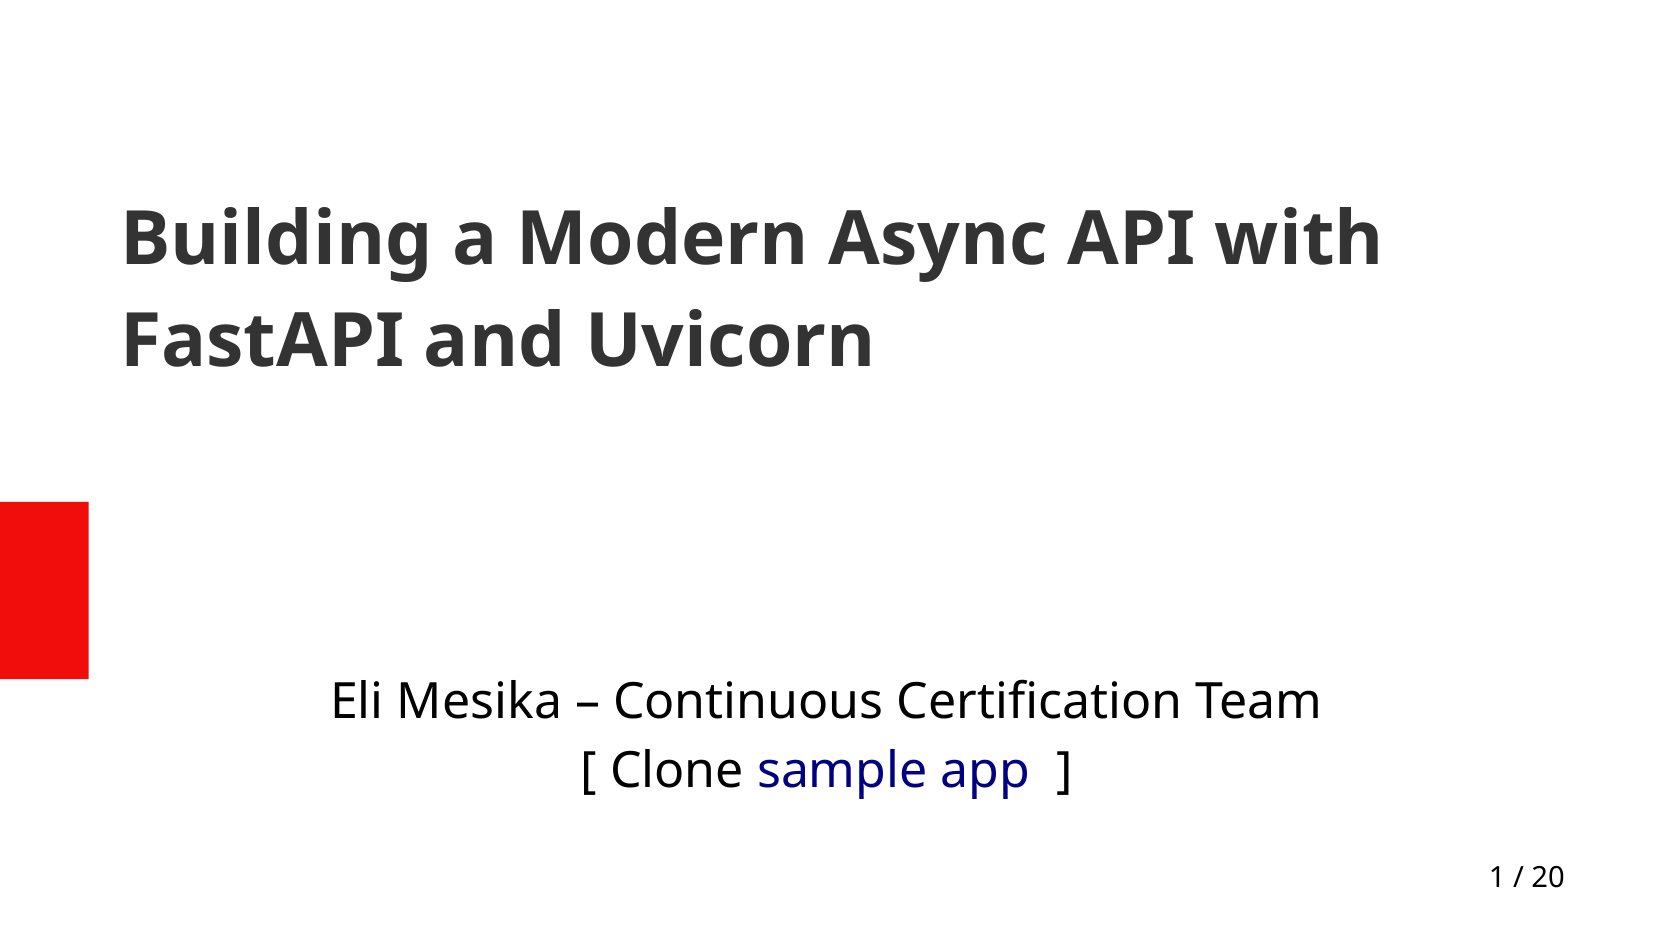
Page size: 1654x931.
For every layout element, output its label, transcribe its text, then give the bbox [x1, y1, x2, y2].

title Building a Modern Async API with FastAPI and Uvicorn [120, 197, 1538, 376]
subtitle Eli Mesika – Continuous Certification Team [ Clone sample app ] [118, 680, 1536, 856]
